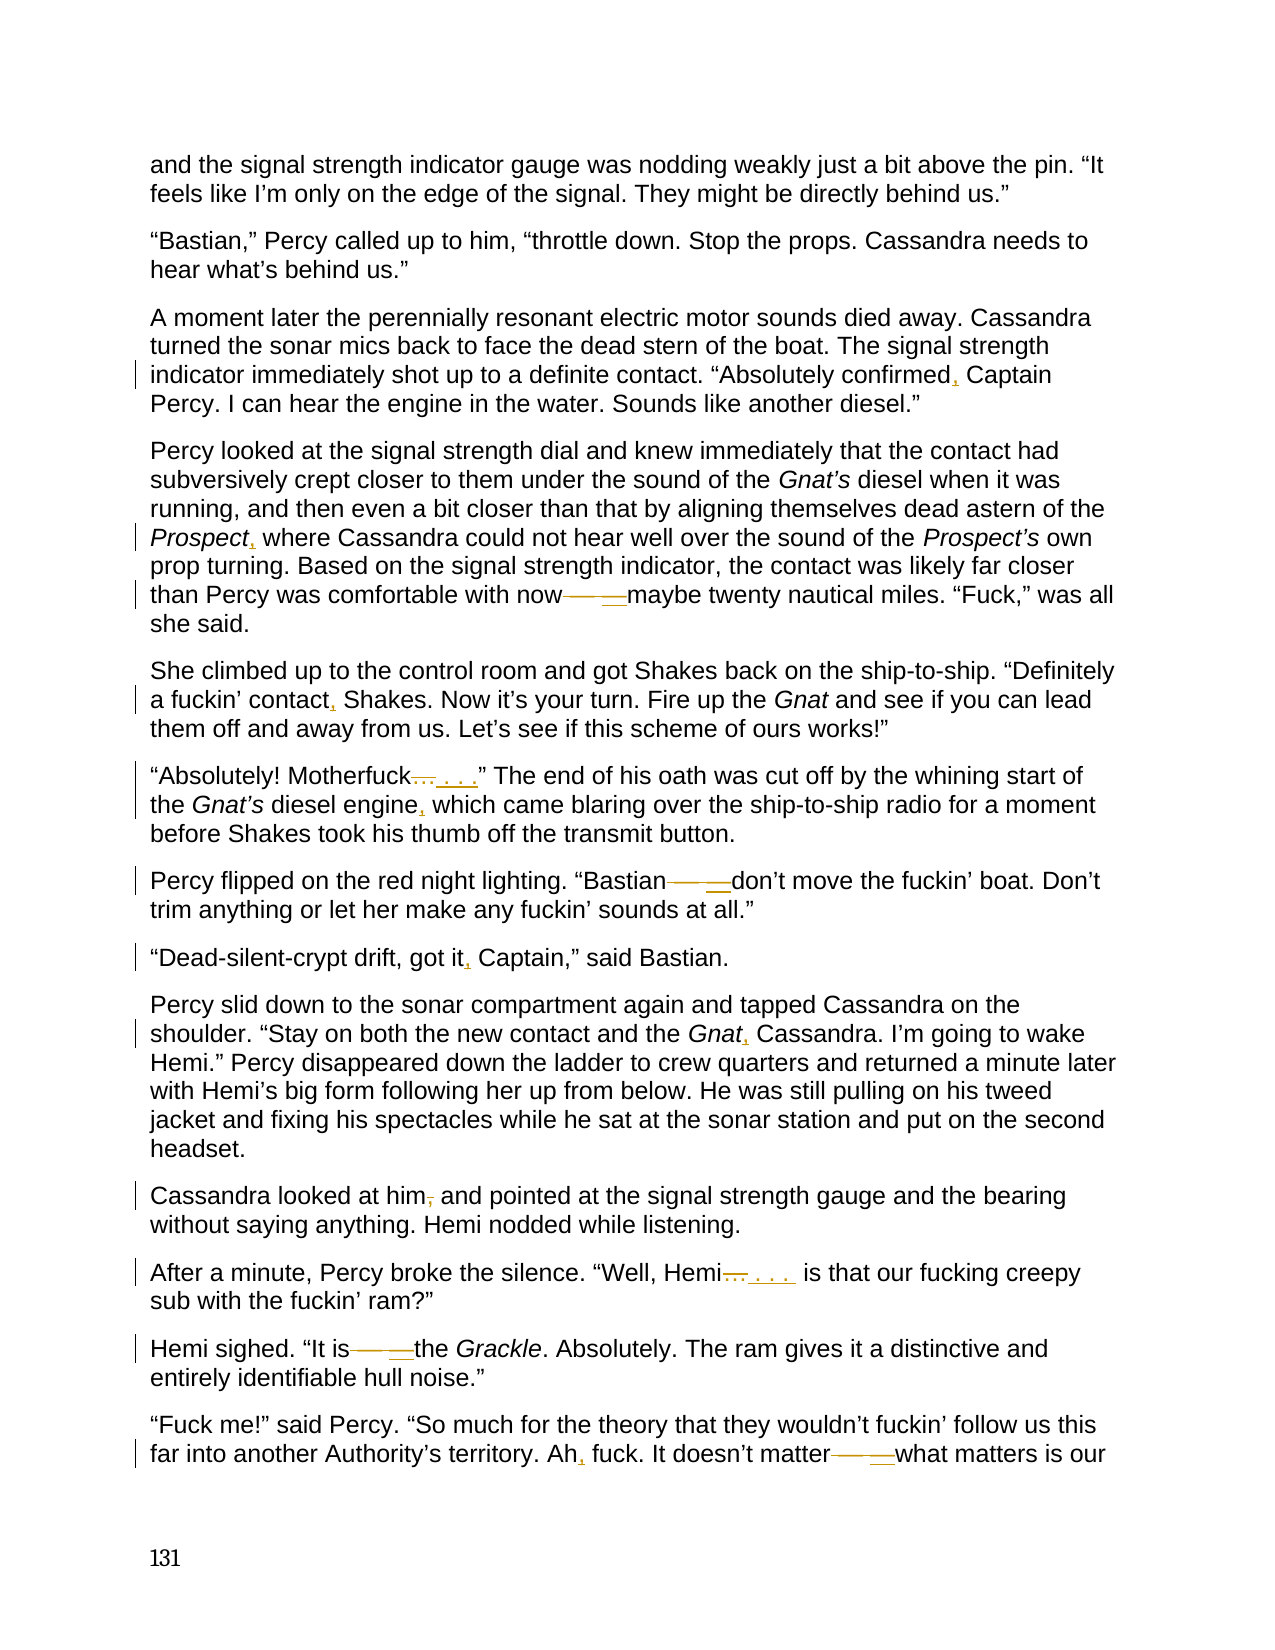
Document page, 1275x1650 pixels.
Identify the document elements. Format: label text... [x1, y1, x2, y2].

text and the signal strength indicator gauge was nodding weakly just a bit above the pin. “It feels like I’m only on the edge of the signal. They might be directly behind us.” [150, 150, 1125, 207]
text She climbed up to the control room and got Shakes back on the ship-to-ship. “Definitely a fuckin’ contact, Shakes. Now it’s your turn. Fire up the Gnat and see if you can lead them off and away from us. Let’s see if this scheme of ours works!” [150, 656, 1125, 742]
text Percy flipped on the red night lighting. “Bastian—don’t move the fuckin’ boat. Don’t trim anything or let her make any fuckin’ sounds at all.” [150, 866, 1125, 924]
text After a minute, Percy broke the silence. “Well, Hemi . . . is that our fucking creepy sub with the fuckin’ ram?” [150, 1257, 1125, 1315]
text Cassandra looked at him and pointed at the signal strength gauge and the bearing without saying anything. Hemi nodded while listening. [150, 1181, 1125, 1239]
text Percy looked at the signal strength dial and knew immediately that the contact had subversively crept closer to them under the sound of the Gnat’s diesel when it was running, and then even a bit closer than that by aligning themselves dead astern of the Prospect, where Cassandra could not hear well over the sound of the Prospect’s own prop turning. Based on the signal strength indicator, the contact was likely far closer than Percy was comfortable with now—maybe twenty nautical miles. “Fuck,” was all she said. [150, 436, 1125, 637]
text “Absolutely! Motherfuck . . .” The end of his oath was cut off by the whining start of the Gnat’s diesel engine, which came blaring over the ship-to-ship radio for a moment before Shakes took his thumb off the transmit button. [150, 761, 1125, 847]
text Hemi sighed. “It is—the Grackle. Absolutely. The ram gives it a distinctive and entirely identifiable hull noise.” [150, 1334, 1125, 1391]
text “Dead-silent-crypt drift, got it, Captain,” said Bastian. [150, 942, 1125, 971]
text “Bastian,” Percy called up to him, “throttle down. Stop the props. Cassandra needs to hear what’s behind us.” [150, 226, 1125, 284]
text Percy slid down to the sonar compartment again and tapped Cassandra on the shoulder. “Stay on both the new contact and the Gnat, Cassandra. I’m going to wake Hemi.” Percy disappeared down the ladder to crew quarters and returned a minute later with Hemi’s big form following her up from below. He was still pulling on his tweed jacket and fixing his spectacles while he sat at the sonar station and put on the second headset. [150, 990, 1125, 1162]
text A moment later the perennially resonant electric motor sounds died away. Cassandra turned the sonar mics back to face the dead stern of the boat. The signal strength indicator immediately shot up to a definite contact. “Absolutely confirmed, Captain Percy. I can hear the engine in the water. Sounds like another diesel.” [150, 302, 1125, 417]
text “Fuck me!” said Percy. “So much for the theory that they wouldn’t fuckin’ follow us this far into another Authority’s territory. Ah, fuck. It doesn’t matter—what matters is our [150, 1410, 1125, 1467]
